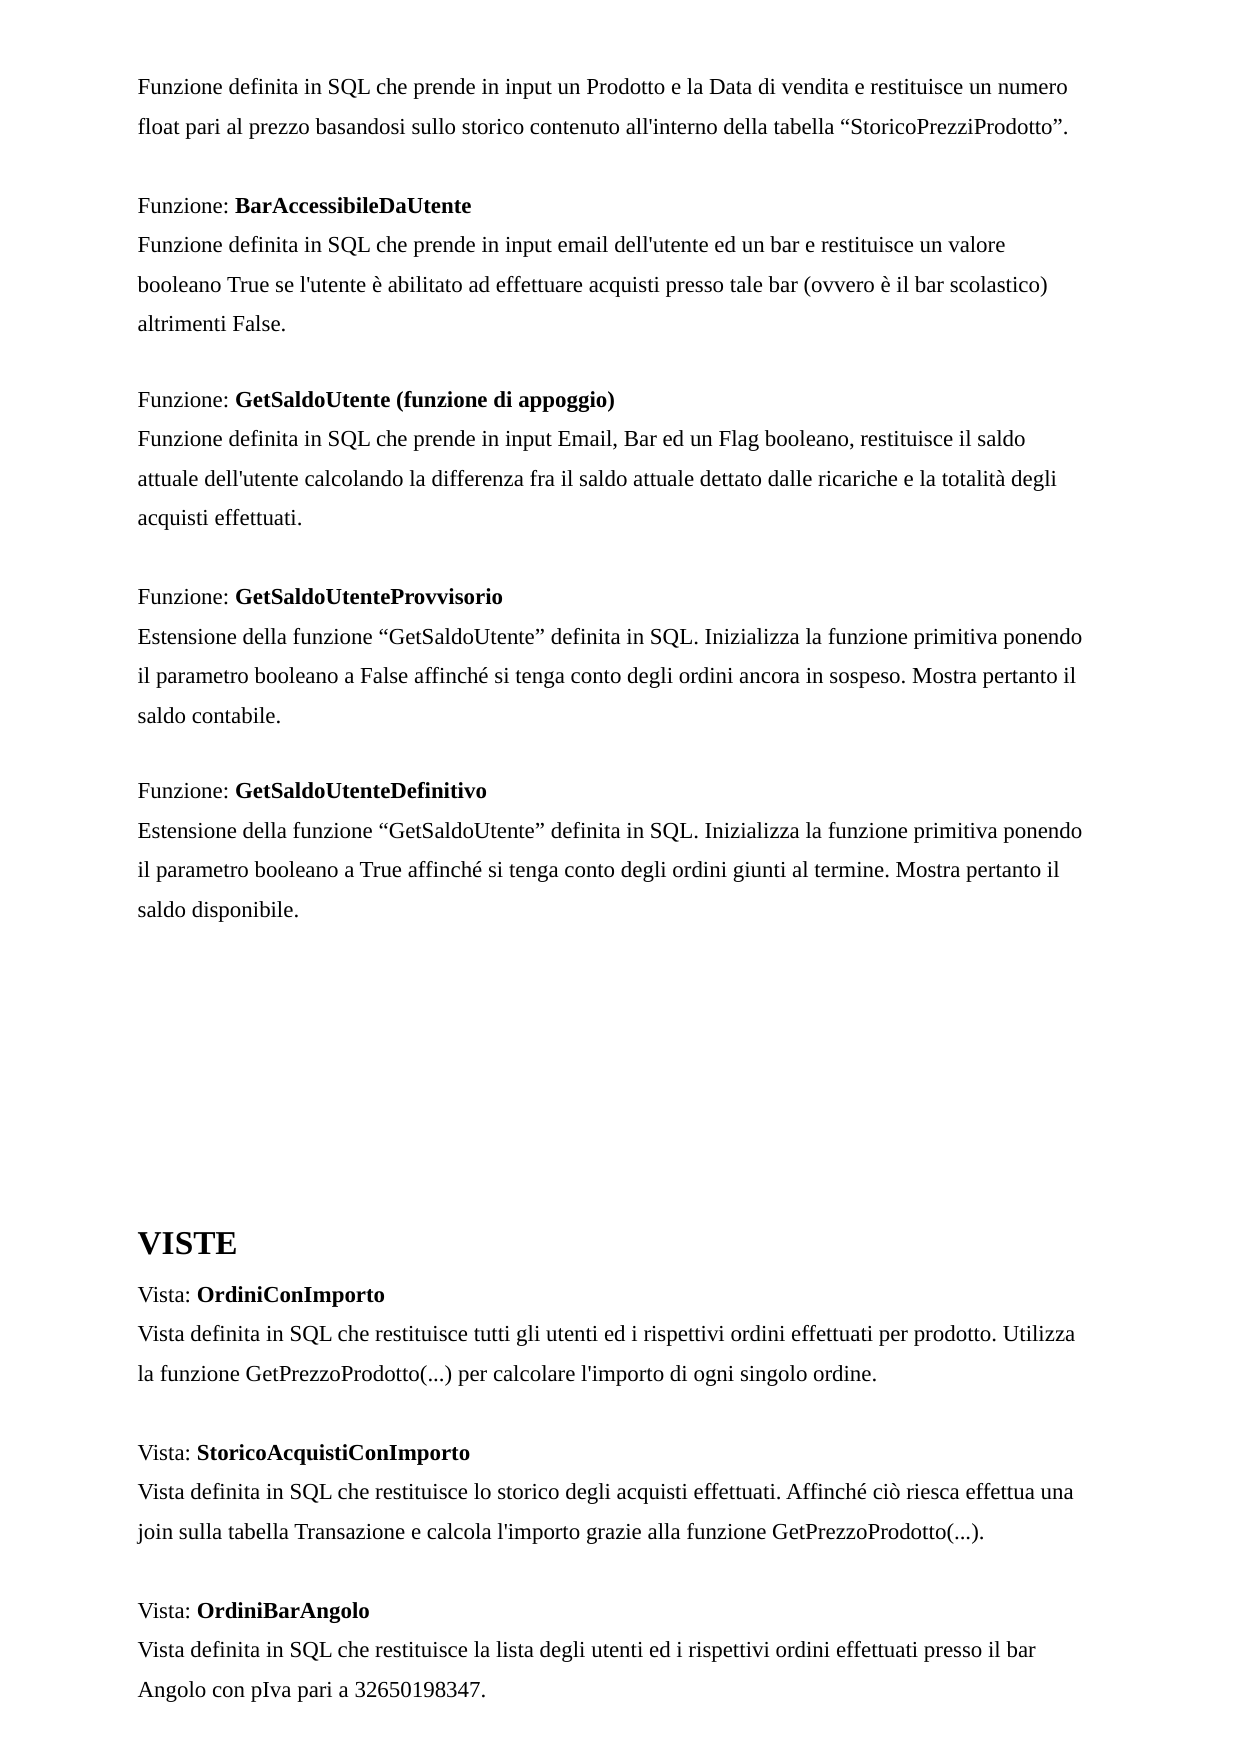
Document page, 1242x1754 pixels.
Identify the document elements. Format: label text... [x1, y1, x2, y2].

text Vista: OrdiniConImporto [137, 1281, 1092, 1307]
text Vista: OrdiniBarAngolo [137, 1597, 1092, 1623]
text Funzione definita in SQL che prende in input Email, Bar ed un Flag booleano, restituisce il saldo attuale dell'utente calcolando la differenza fra il saldo attuale dettato dalle ricariche e la totalità degli acquisti effettuati. [137, 425, 1089, 531]
text Vista: StoricoAcquistiConImporto [137, 1439, 1092, 1465]
text Funzione: GetSaldoUtenteDefinitivo [137, 777, 1089, 803]
text Funzione: BarAccessibileDaUtente [137, 192, 1089, 218]
text VISTE [137, 1223, 1092, 1262]
text Funzione: GetSaldoUtenteProvvisorio [137, 583, 1089, 609]
text Estensione della funzione “GetSaldoUtente” definita in SQL. Inizializza la funzione primitiva ponendo il parametro booleano a True affinché si tenga conto degli ordini giunti al termine. Mostra pertanto il saldo disponibile. [137, 817, 1089, 922]
text Estensione della funzione “GetSaldoUtente” definita in SQL. Inizializza la funzione primitiva ponendo il parametro booleano a False affinché si tenga conto degli ordini ancora in sospeso. Mostra pertanto il saldo contabile. [137, 623, 1089, 728]
text Funzione definita in SQL che prende in input un Prodotto e la Data di vendita e restituisce un numero float pari al prezzo basandosi sullo storico contenuto all'interno della tabella “StoricoPrezziProdotto”. [137, 73, 1089, 139]
text Vista definita in SQL che restituisce la lista degli utenti ed i rispettivi ordini effettuati presso il bar Angolo con pIva pari a 32650198347. [137, 1636, 1092, 1702]
text Funzione definita in SQL che prende in input email dell'utente ed un bar e restituisce un valore booleano True se l'utente è abilitato ad effettuare acquisti presso tale bar (ovvero è il bar scolastico) altrimenti False. [137, 231, 1089, 337]
text Vista definita in SQL che restituisce tutti gli utenti ed i rispettivi ordini effettuati per prodotto. Utilizza la funzione GetPrezzoProdotto(...) per calcolare l'importo di ogni singolo ordine. [137, 1320, 1092, 1386]
text Funzione: GetSaldoUtente (funzione di appoggio) [137, 386, 1089, 412]
text Vista definita in SQL che restituisce lo storico degli acquisti effettuati. Affinché ciò riesca effettua una join sulla tabella Transazione e calcola l'importo grazie alla funzione GetPrezzoProdotto(...). [137, 1478, 1092, 1544]
